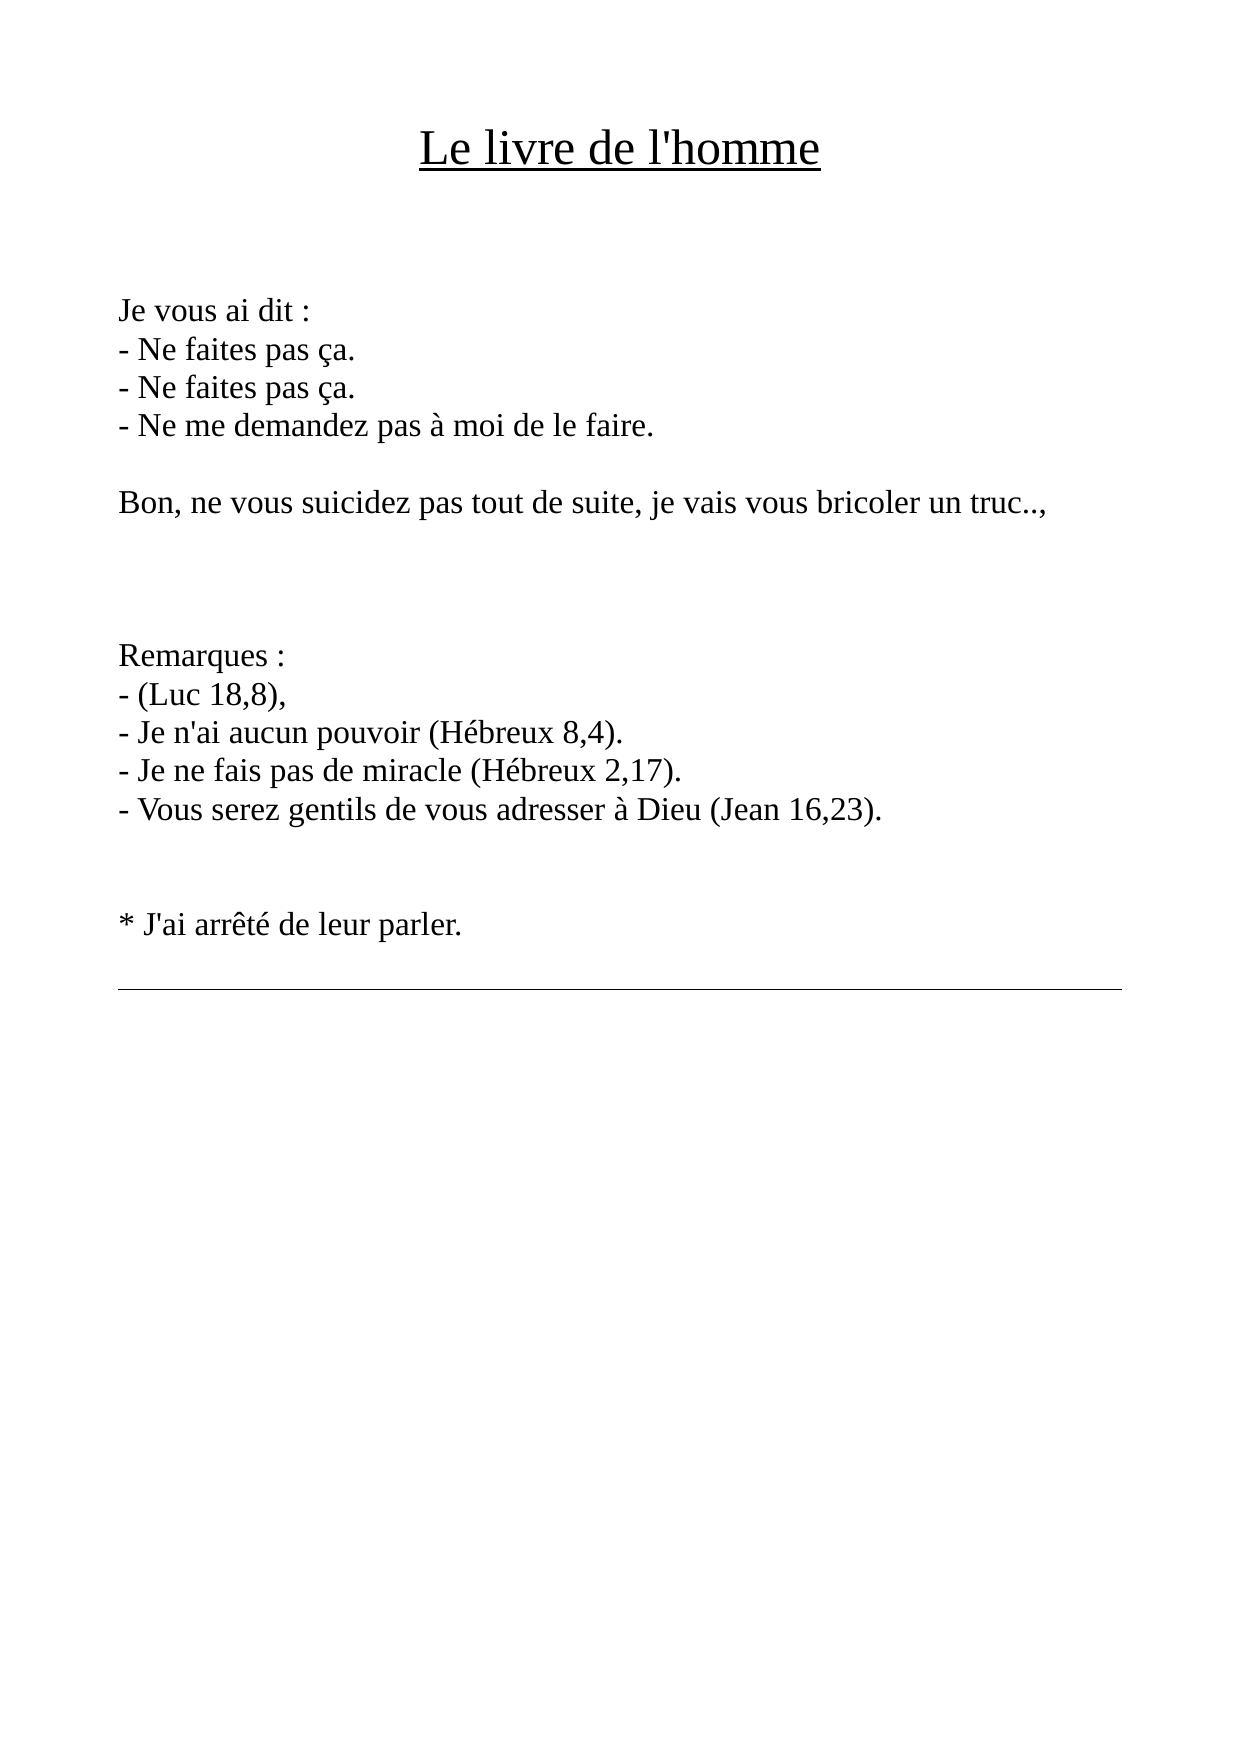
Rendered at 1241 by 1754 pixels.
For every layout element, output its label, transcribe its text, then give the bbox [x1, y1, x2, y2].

text - Je n'ai aucun pouvoir (Hébreux 8,4). [118, 712, 1122, 751]
text - Vous serez gentils de vous adresser à Dieu (Jean 16,23). [118, 789, 1122, 827]
text - Je ne fais pas de miracle (Hébreux 2,17). [118, 751, 1122, 789]
text - Ne faites pas ça. [118, 329, 1122, 367]
text Le livre de l'homme [118, 118, 1122, 176]
text Remarques : [118, 636, 1122, 674]
text - (Luc 18,8), [118, 674, 1122, 712]
text Bon, ne vous suicidez pas tout de suite, je vais vous bricoler un truc.., [118, 482, 1122, 521]
text * J'ai arrêté de leur parler. [118, 904, 1122, 942]
text Je vous ai dit : [118, 291, 1122, 329]
text - Ne faites pas ça. [118, 367, 1122, 406]
text - Ne me demandez pas à moi de le faire. [118, 406, 1122, 444]
